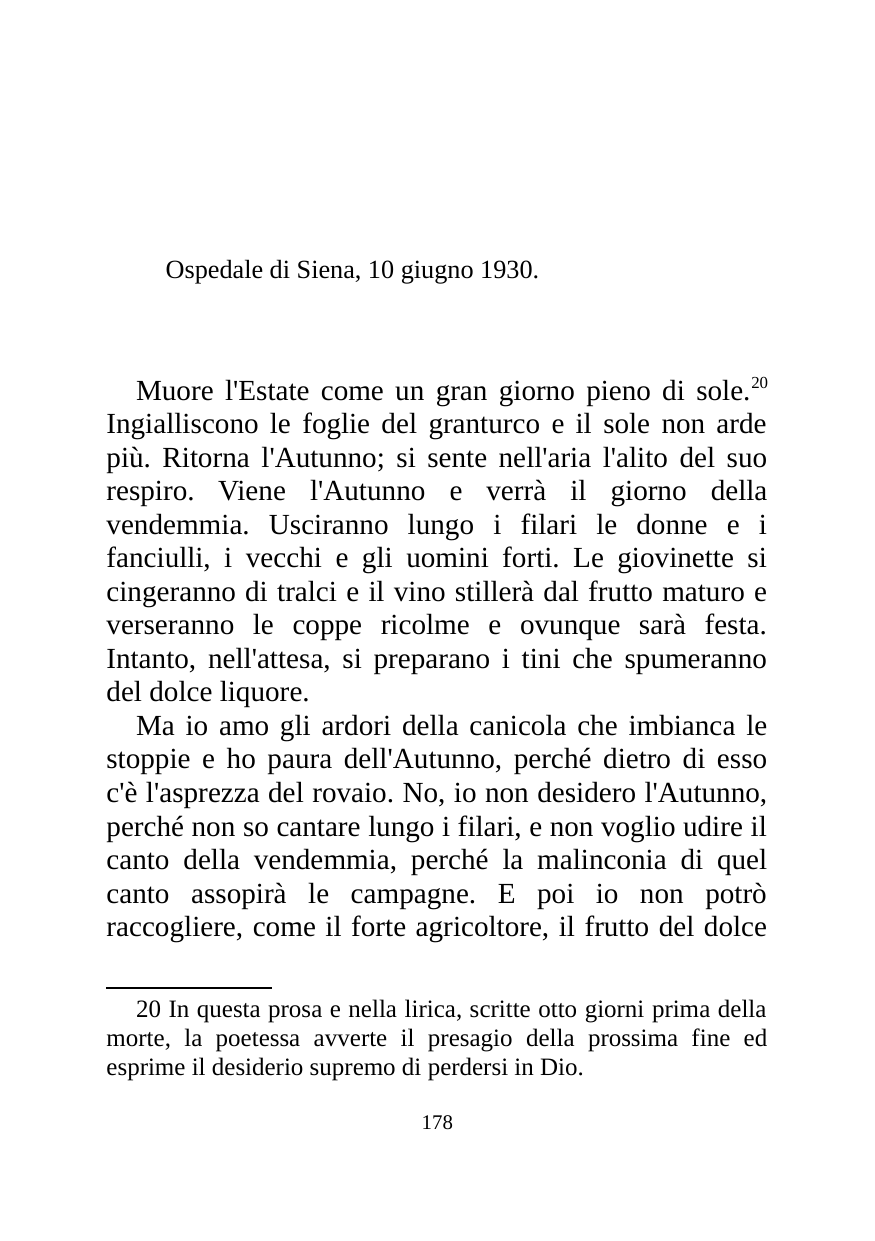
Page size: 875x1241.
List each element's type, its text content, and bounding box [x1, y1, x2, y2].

subtitle Ospedale di Siena, 10 giugno 1930. [165, 254, 768, 284]
text Ma io amo gli ardori della canicola che imbianca le stoppie e ho paura dell'Autunno, perché dietro di esso c'è l'asprezza del rovaio. No, io non desidero l'Autunno, perché non so cantare lungo i filari, e non voglio udire il canto della vendemmia, perché la malinconia di quel canto assopirà le campagne. E poi io non potrò raccogliere, come il forte agricoltore, il frutto del dolce [106, 708, 768, 943]
text In questa prosa e nella lirica, scritte otto giorni prima della morte, la poetessa avverte il presagio della prossima fine ed esprime il desiderio supremo di perdersi in Dio. [106, 994, 768, 1080]
text Muore l'Estate come un gran giorno pieno di sole. Ingialliscono le foglie del granturco e il sole non arde più. Ritorna l'Autunno; si sente nell'aria l'alito del suo respiro. Viene l'Autunno e verrà il giorno della vendemmia. Usciranno lungo i filari le donne e i fanciulli, i vecchi e gli uomini forti. Le giovinette si cingeranno di tralci e il vino stillerà dal frutto maturo e verseranno le coppe ricolme e ovunque sarà festa. Intanto, nell'attesa, si preparano i tini che spumeranno del dolce liquore. [106, 373, 768, 708]
